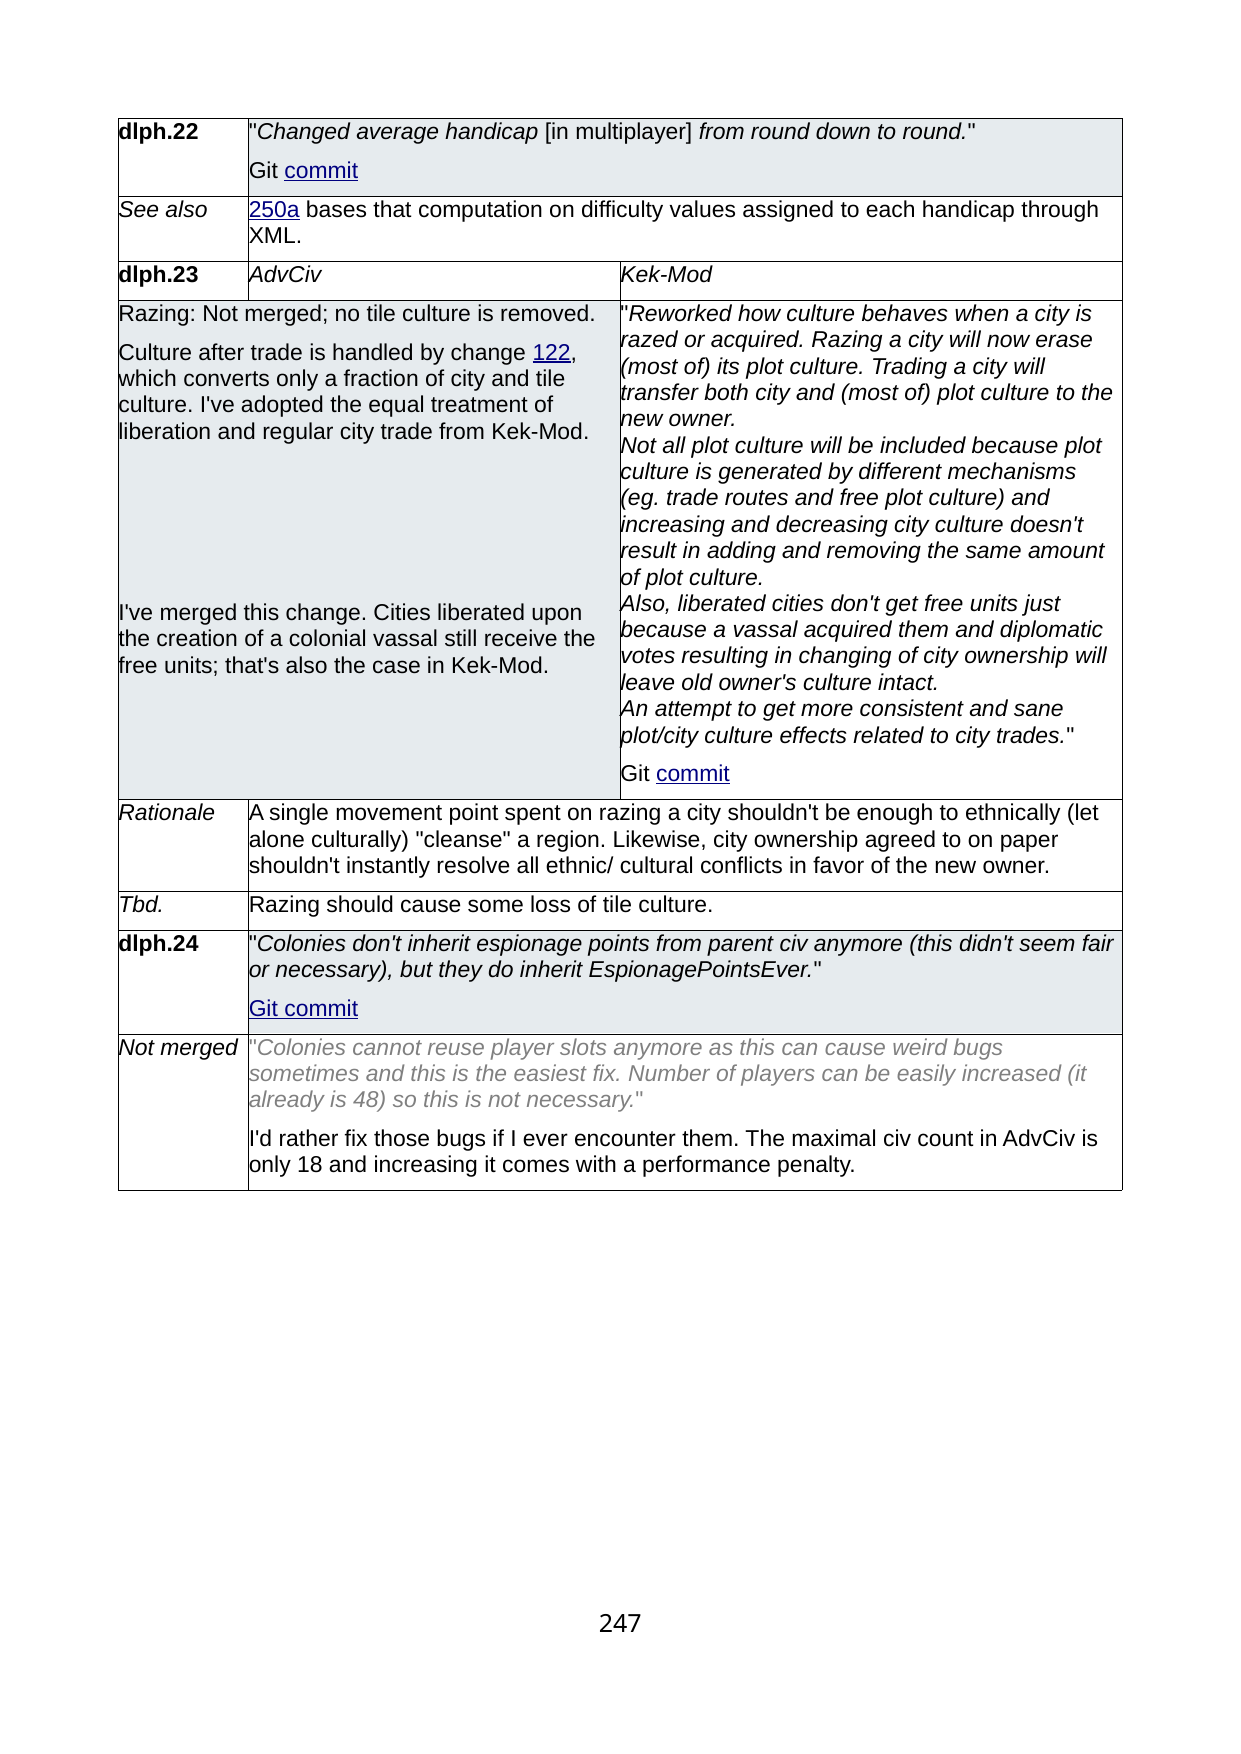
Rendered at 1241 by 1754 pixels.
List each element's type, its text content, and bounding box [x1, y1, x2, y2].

table_cell Tbd. [119, 892, 248, 929]
table_cell "Changed average handicap [in multiplayer] from round down to round." Git commit [249, 119, 1122, 196]
table_cell See also [119, 197, 248, 261]
table_cell AdvCiv [249, 262, 620, 300]
table_cell dlph.22 [119, 119, 248, 196]
table_cell 250a bases that computation on difficulty values assigned to each handicap through XML. [249, 197, 1122, 261]
table_cell Kek-Mod [621, 262, 1122, 300]
table_cell "Colonies cannot reuse player slots anymore as this can cause weird bugs sometimes and this is the easiest fix. Number of players can be easily increased (it already is 48) so this is not necessary." I'd rather fix those bugs if I ever encounter them. The maximal civ count in AdvCiv is only 18 and increasing it comes with a performance penalty. [249, 1035, 1122, 1190]
table_cell dlph.23 [119, 262, 248, 300]
table_cell A single movement point spent on razing a city shouldn't be enough to ethnically (let alone culturally) "cleanse" a region. Likewise, city ownership agreed to on paper shouldn't instantly resolve all ethnic/ cultural conflicts in favor of the new owner. [249, 800, 1122, 891]
table_cell "Colonies don't inherit espionage points from parent civ anymore (this didn't seem fair or necessary), but they do inherit EspionagePointsEver." Git commit [249, 931, 1122, 1033]
table_cell Razing: Not merged; no tile culture is removed. Culture after trade is handled by change 122, which converts only a fraction of city and tile culture. I've adopted the equal treatment of liberation and regular city trade from Kek-Mod. I've merged this change. Cities liberated upon the creation of a colonial vassal still receive the free units; that's also the case in Kek-Mod. [119, 301, 620, 799]
table_cell Rationale [119, 800, 248, 891]
table_cell dlph.24 [119, 931, 248, 1033]
table_cell Razing should cause some loss of tile culture. [249, 892, 1122, 929]
table_cell "Reworked how culture behaves when a city is razed or acquired. Razing a city will now erase (most of) its plot culture. Trading a city will transfer both city and (most of) plot culture to the new owner. Not all plot culture will be included because plot culture is generated by different mechanisms (eg. trade routes and free plot culture) and increasing and decreasing city culture doesn't result in adding and removing the same amount of plot culture. Also, liberated cities don't get free units just because a vassal acquired them and diplomatic votes resulting in changing of city ownership will leave old owner's culture intact. An attempt to get more consistent and sane plot/city culture effects related to city trades." Git commit [621, 301, 1122, 799]
table_cell Not merged [119, 1035, 248, 1190]
